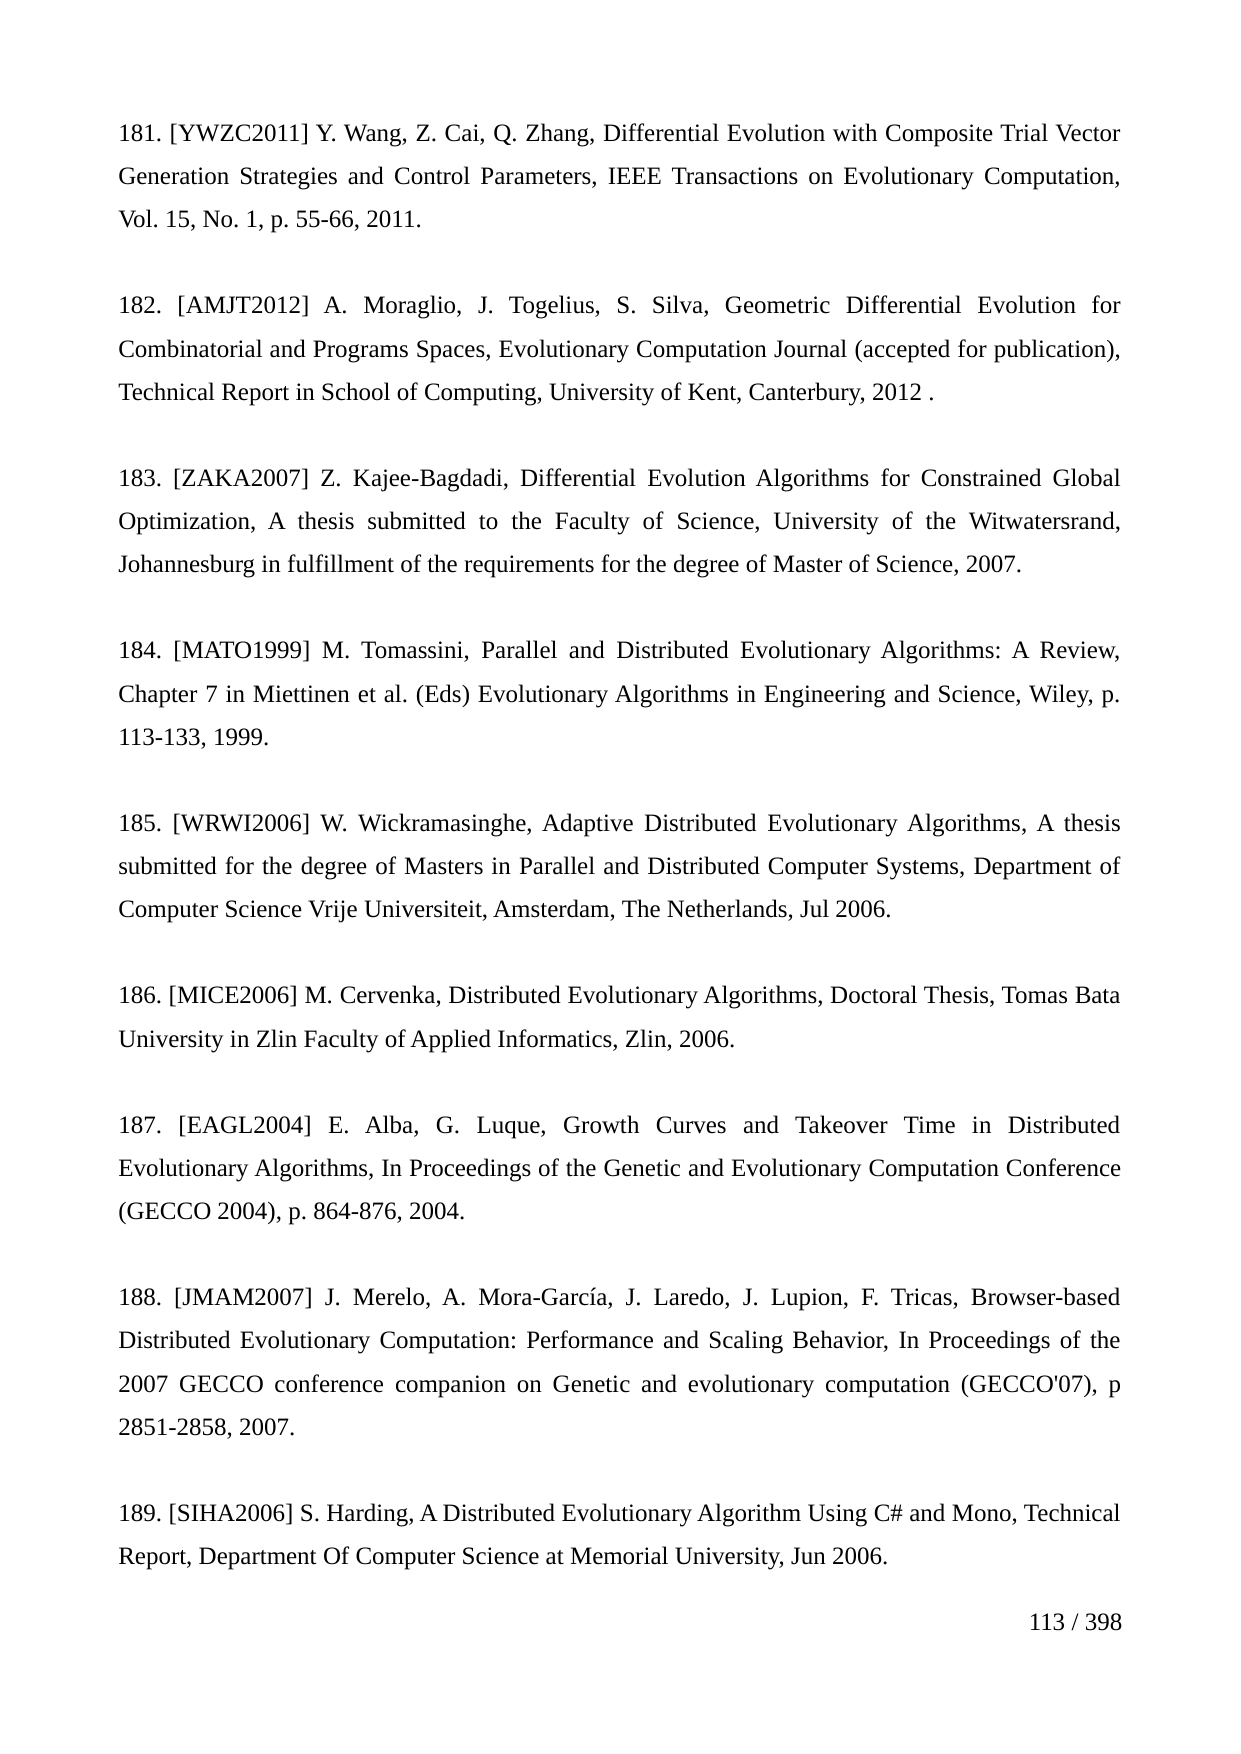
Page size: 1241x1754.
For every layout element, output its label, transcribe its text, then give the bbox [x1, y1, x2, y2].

text 187. [EAGL2004] E. Alba, G. Luque, Growth Curves and Takeover Time in Distributed Evolutionary Algorithms, In Proceedings of the Genetic and Evolutionary Computation Conference (GECCO 2004), p. 864-876, 2004. [118, 1110, 1122, 1225]
text 183. [ZAKA2007] Z. Kajee-Bagdadi, Differential Evolution Algorithms for Constrained Global Optimization, A thesis submitted to the Faculty of Science, University of the Witwatersrand, Johannesburg in fulfillment of the requirements for the degree of Master of Science, 2007. [118, 463, 1122, 578]
text 181. [YWZC2011] Y. Wang, Z. Cai, Q. Zhang, Differential Evolution with Composite Trial Vector Generation Strategies and Control Parameters, IEEE Transactions on Evolutionary Computation, Vol. 15, No. 1, p. 55-66, 2011. [118, 118, 1122, 233]
text 182. [AMJT2012] A. Moraglio, J. Togelius, S. Silva, Geometric Differential Evolution for Combinatorial and Programs Spaces, Evolutionary Computation Journal (accepted for publication), Technical Report in School of Computing, University of Kent, Canterbury, 2012 . [118, 291, 1122, 406]
text 184. [MATO1999] M. Tomassini, Parallel and Distributed Evolutionary Algorithms: A Review, Chapter 7 in Miettinen et al. (Eds) Evolutionary Algorithms in Engineering and Science, Wiley, p. 113-133, 1999. [118, 636, 1122, 751]
text 189. [SIHA2006] S. Harding, A Distributed Evolutionary Algorithm Using C# and Mono, Technical Report, Department Of Computer Science at Memorial University, Jun 2006. [118, 1498, 1122, 1570]
text 188. [JMAM2007] J. Merelo, A. Mora-García, J. Laredo, J. Lupion, F. Tricas, Browser-based Distributed Evolutionary Computation: Performance and Scaling Behavior, In Proceedings of the 2007 GECCO conference companion on Genetic and evolutionary computation (GECCO'07), p 2851-2858, 2007. [118, 1282, 1122, 1441]
text 185. [WRWI2006] W. Wickramasinghe, Adaptive Distributed Evolutionary Algorithms, A thesis submitted for the degree of Masters in Parallel and Distributed Computer Systems, Department of Computer Science Vrije Universiteit, Amsterdam, The Netherlands, Jul 2006. [118, 808, 1122, 923]
text 186. [MICE2006] M. Cervenka, Distributed Evolutionary Algorithms, Doctoral Thesis, Tomas Bata University in Zlin Faculty of Applied Informatics, Zlin, 2006. [118, 981, 1122, 1052]
